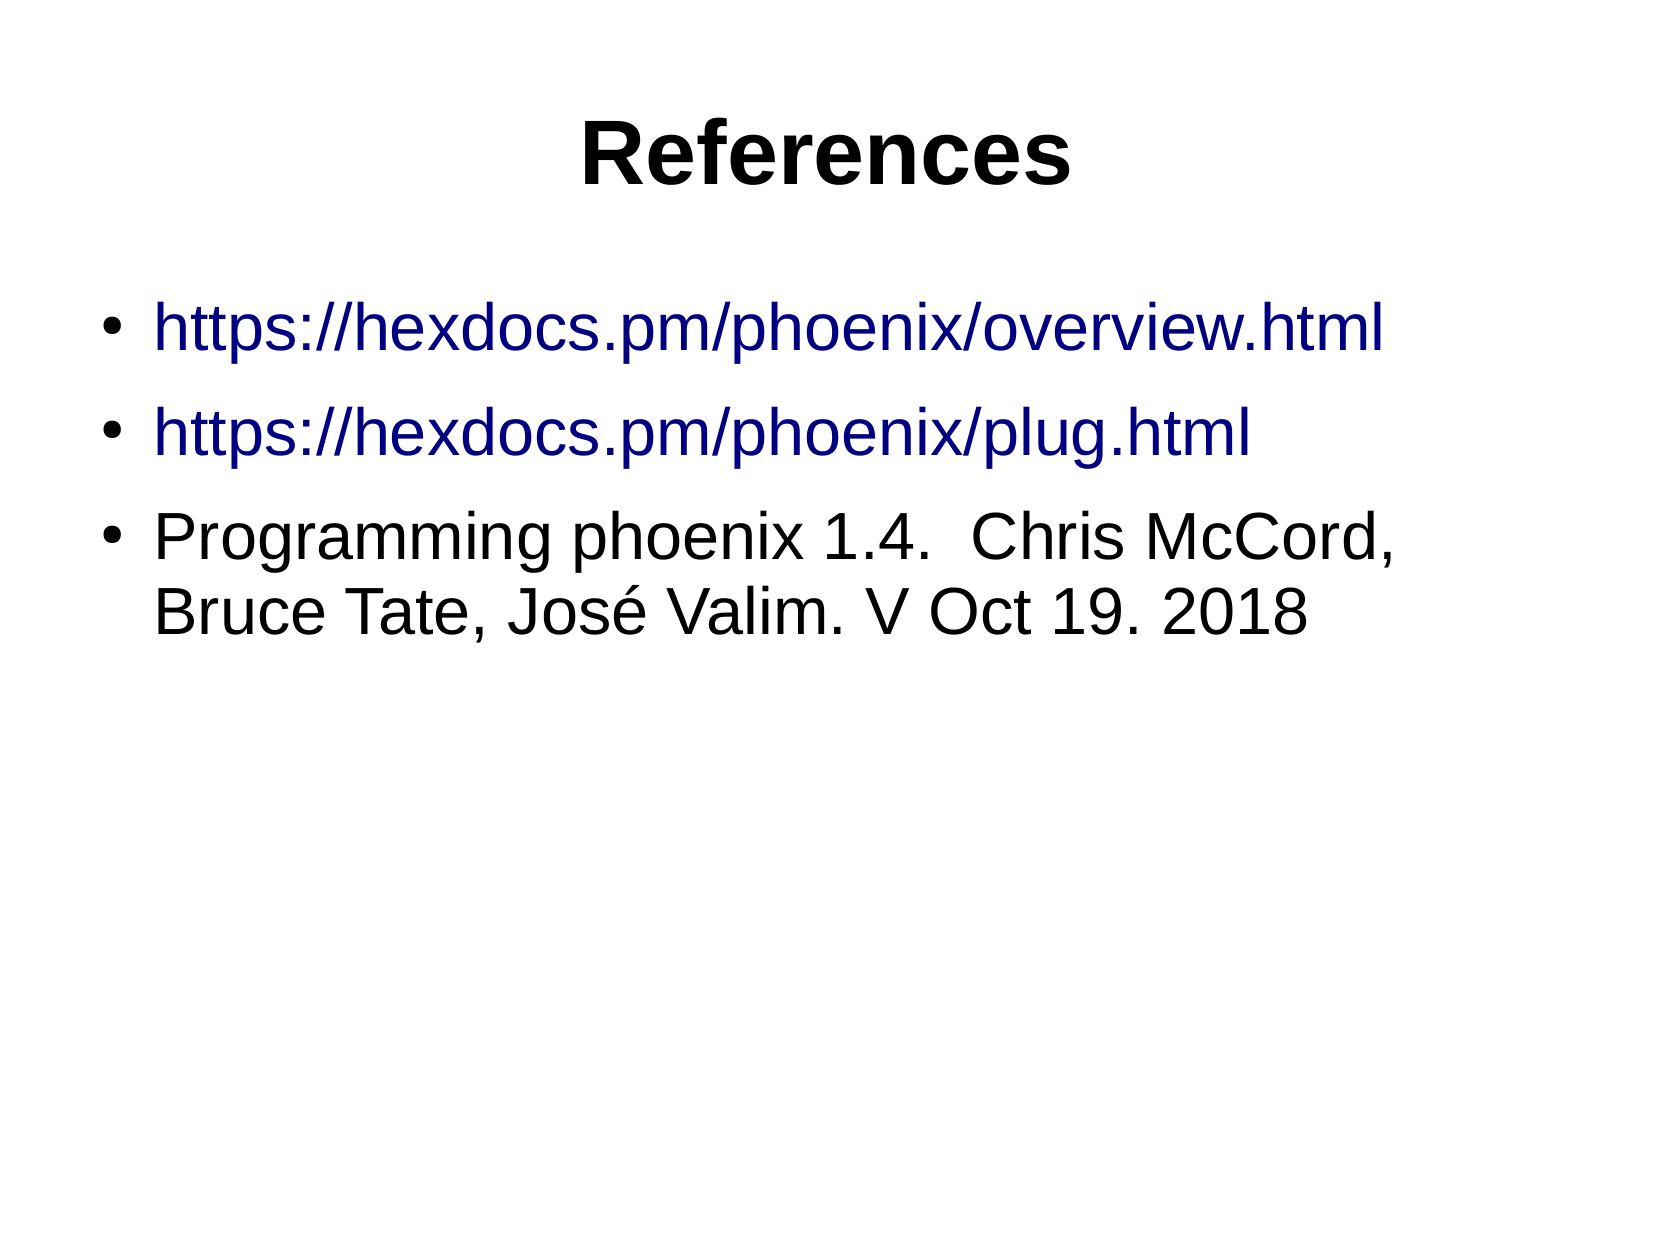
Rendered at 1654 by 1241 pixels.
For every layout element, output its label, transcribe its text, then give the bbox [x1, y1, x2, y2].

title References [82, 49, 1571, 257]
list https://hexdocs.pm/phoenix/overview.html https://hexdocs.pm/phoenix/plug.html Programming phoenix 1.4. Chris McCord, Bruce Tate, José Valim. V Oct 19. 2018 [82, 290, 1571, 1010]
